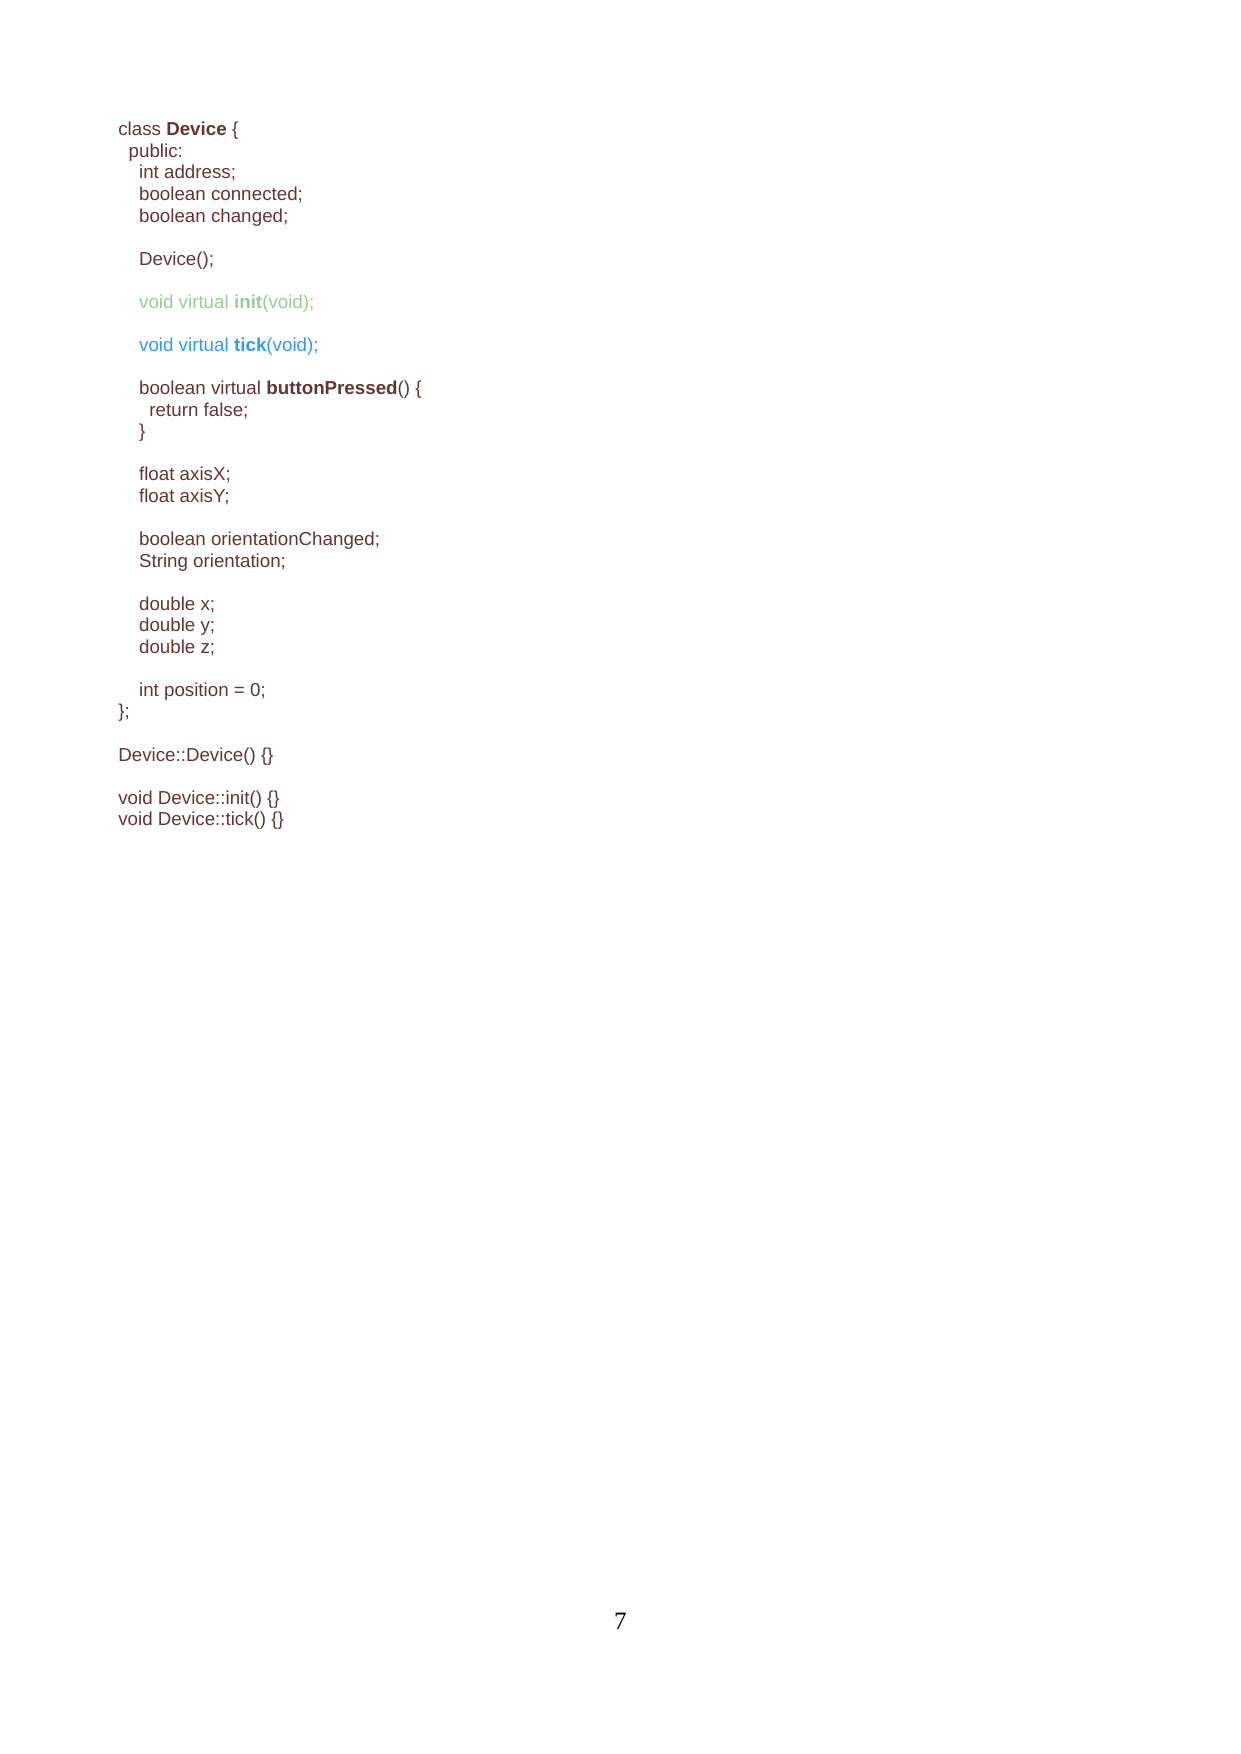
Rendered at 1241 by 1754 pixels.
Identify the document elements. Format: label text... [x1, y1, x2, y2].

text Device(); [118, 247, 1122, 269]
text return false; [118, 398, 1122, 420]
text double z; [118, 636, 1122, 657]
text public: [118, 140, 1122, 161]
text } [118, 420, 1122, 442]
text boolean orientationChanged; [118, 528, 1122, 549]
text boolean connected; [118, 183, 1122, 204]
text Device::Device() {} [118, 743, 1122, 765]
text int position = 0; [118, 679, 1122, 700]
text String orientation; [118, 549, 1122, 571]
text int address; [118, 161, 1122, 183]
text float axisX; [118, 463, 1122, 485]
text double x; [118, 592, 1122, 614]
text class Device { [118, 118, 1122, 140]
text }; [118, 700, 1122, 722]
text void virtual init(void); [118, 291, 1122, 312]
text void Device::init() {} [118, 787, 1122, 808]
text double y; [118, 614, 1122, 636]
text float axisY; [118, 485, 1122, 506]
text void Device::tick() {} [118, 808, 1122, 830]
text boolean virtual buttonPressed() { [118, 377, 1122, 398]
text void virtual tick(void); [118, 334, 1122, 355]
text boolean changed; [118, 204, 1122, 226]
